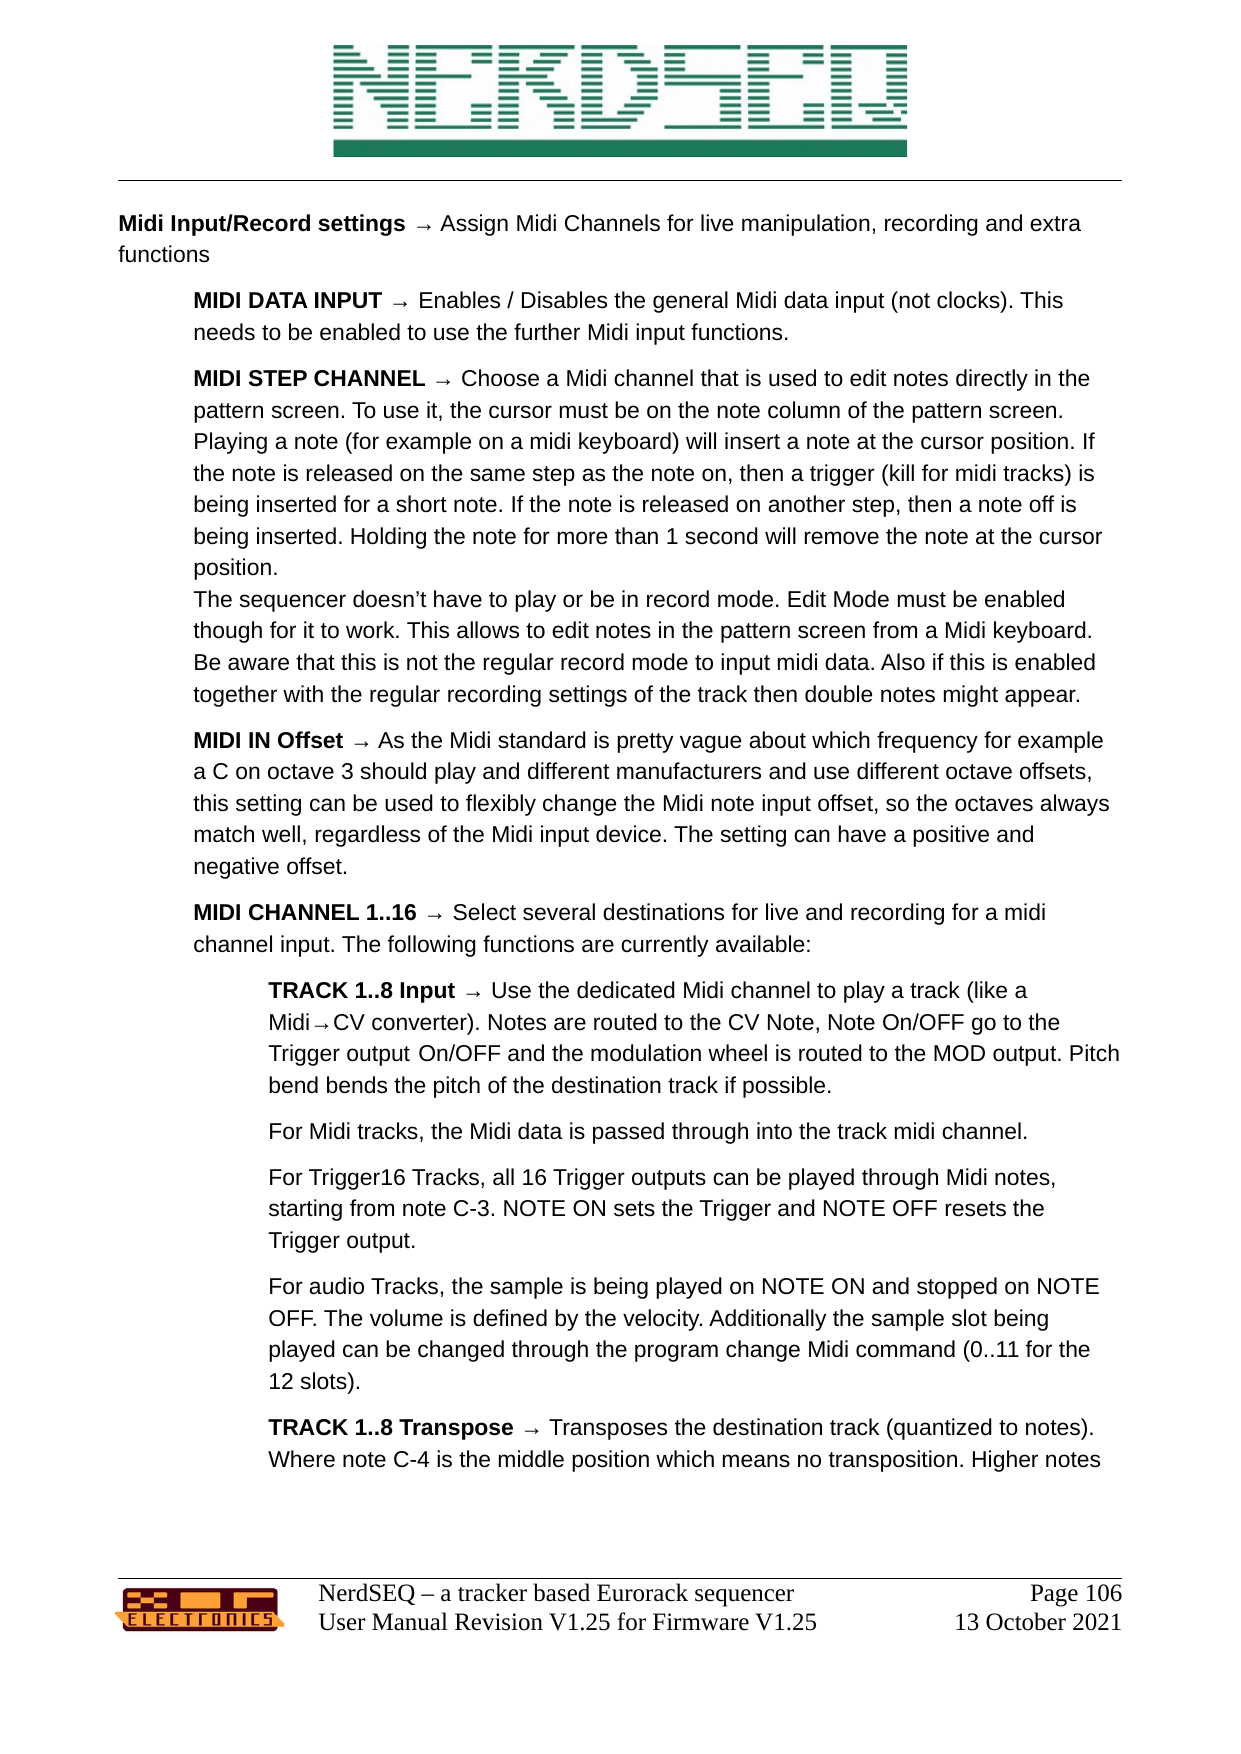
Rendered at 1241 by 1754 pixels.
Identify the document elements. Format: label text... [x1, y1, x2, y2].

text MIDI IN Offset → As the Midi standard is pretty vague about which frequency for example a C on octave 3 should play and different manufacturers and use different octave offsets, this setting can be used to flexibly change the Midi note input offset, so the octaves always match well, regardless of the Midi input device. The setting can have a positive and negative offset. [193, 727, 1122, 879]
picture [115, 1584, 285, 1634]
text MIDI DATA INPUT → Enables / Disables the general Midi data input (not clocks). This needs to be enabled to use the further Midi input functions. [193, 287, 1122, 345]
text MIDI CHANNEL 1..16 → Select several destinations for live and recording for a midi channel input. The following functions are currently available: [118, 899, 1122, 957]
text For Trigger16 Tracks, all 16 Trigger outputs can be played through Midi notes, starting from note C-3. NOTE ON sets the Trigger and NOTE OFF resets the Trigger output. [118, 1164, 1122, 1253]
text For Midi tracks, the Midi data is passed through into the track midi channel. [118, 1118, 1122, 1144]
text MIDI STEP CHANNEL → Choose a Midi channel that is used to edit notes directly in the pattern screen. To use it, the cursor must be on the note column of the pattern screen. Playing a note (for example on a midi keyboard) will insert a note at the cursor position. If the note is released on the same step as the note on, then a trigger (kill for midi tracks) is being inserted for a short note. If the note is released on another step, then a note off is being inserted. Holding the note for more than 1 second will remove the note at the cursor position. The sequencer doesn’t have to play or be in record mode. Edit Mode must be enabled though for it to work. This allows to edit notes in the pattern screen from a Midi keyboard. Be aware that this is not the regular record mode to input midi data. Also if this is enabled together with the regular recording settings of the track then double notes might appear. [118, 365, 1122, 707]
text Midi Input/Record settings → Assign Midi Channels for live manipulation, recording and extra functions [118, 209, 1122, 267]
picture [333, 45, 908, 157]
text For audio Tracks, the sample is being played on NOTE ON and stopped on NOTE OFF. The volume is defined by the velocity. Additionally the sample slot being played can be changed through the program change Midi command (0..11 for the 12 slots). [118, 1273, 1122, 1394]
text TRACK 1..8 Transpose → Transposes the destination track (quantized to notes). Where note C-4 is the middle position which means no transposition. Higher notes [118, 1414, 1122, 1472]
text TRACK 1..8 Input → Use the dedicated Midi channel to play a track (like a Midi→CV converter). Notes are routed to the CV Note, Note On/OFF go to the Trigger output On/OFF and the modulation wheel is routed to the MOD output. Pitch bend bends the pitch of the destination track if possible. [118, 977, 1122, 1098]
